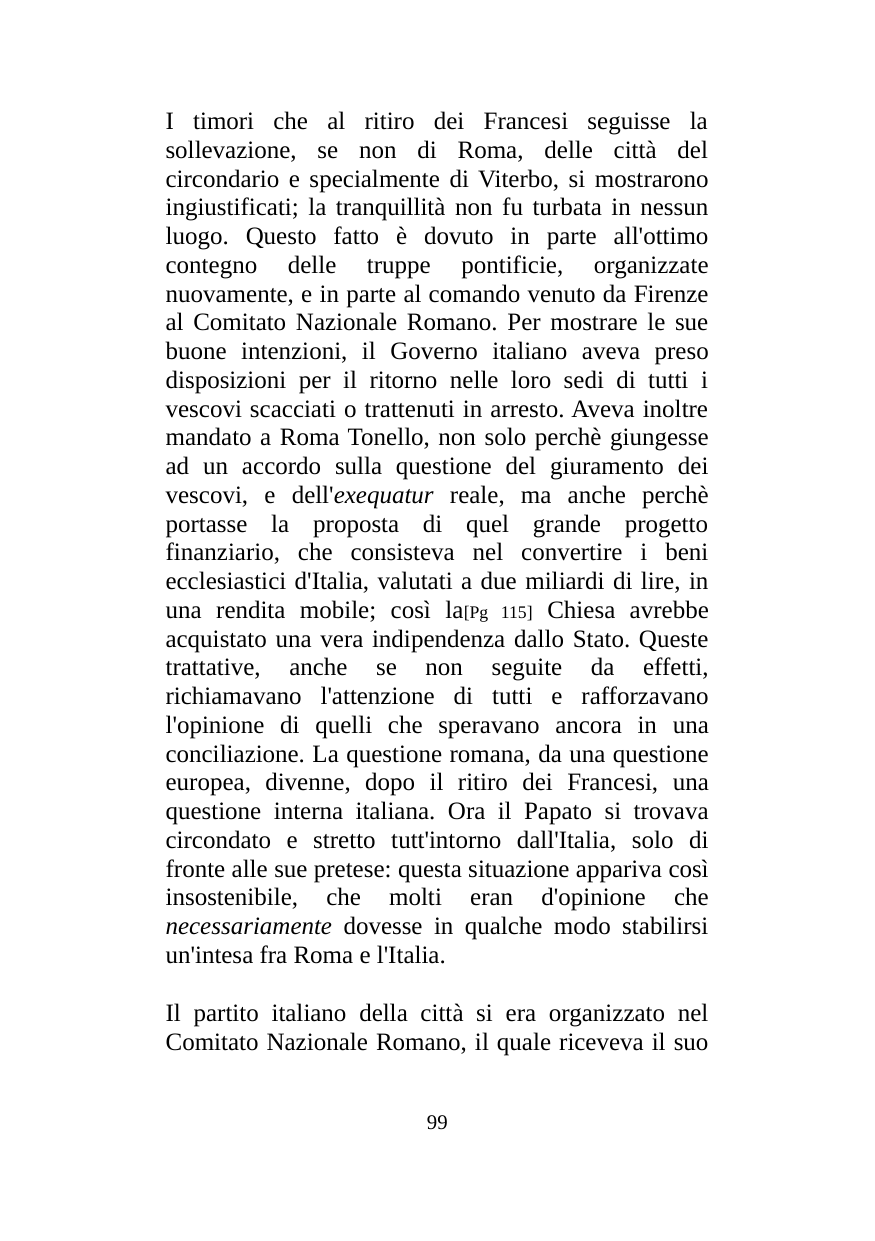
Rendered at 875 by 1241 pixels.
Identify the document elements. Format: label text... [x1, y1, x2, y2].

text Il partito italiano della città si era organizzato nel Comitato Nazionale Romano, il quale riceveva il suo [165, 998, 709, 1056]
text I timori che al ritiro dei Francesi seguisse la sollevazione, se non di Roma, delle città del circondario e specialmente di Viterbo, si mostrarono ingiustificati; la tranquillità non fu turbata in nessun luogo. Questo fatto è dovuto in parte all'ottimo contegno delle truppe pontificie, organizzate nuovamente, e in parte al comando venuto da Firenze al Comitato Nazionale Romano. Per mostrare le sue buone intenzioni, il Governo italiano aveva preso disposizioni per il ritorno nelle loro sedi di tutti i vescovi scacciati o trattenuti in arresto. Aveva inoltre mandato a Roma Tonello, non solo perchè giungesse ad un accordo sulla questione del giuramento dei vescovi, e dell'exequatur reale, ma anche perchè portasse la proposta di quel grande progetto finanziario, che consisteva nel convertire i beni ecclesiastici d'Italia, valutati a due miliardi di lire, in una rendita mobile; così la[Pg 115] Chiesa avrebbe acquistato una vera indipendenza dallo Stato. Queste trattative, anche se non seguite da effetti, richiamavano l'attenzione di tutti e rafforzavano l'opinione di quelli che speravano ancora in una conciliazione. La questione romana, da una questione europea, divenne, dopo il ritiro dei Francesi, una questione interna italiana. Ora il Papato si trovava circondato e stretto tutt'intorno dall'Italia, solo di fronte alle sue pretese: questa situazione appariva così insostenibile, che molti eran d'opinione che necessariamente dovesse in qualche modo stabilirsi un'intesa fra Roma e l'Italia. [165, 106, 709, 969]
